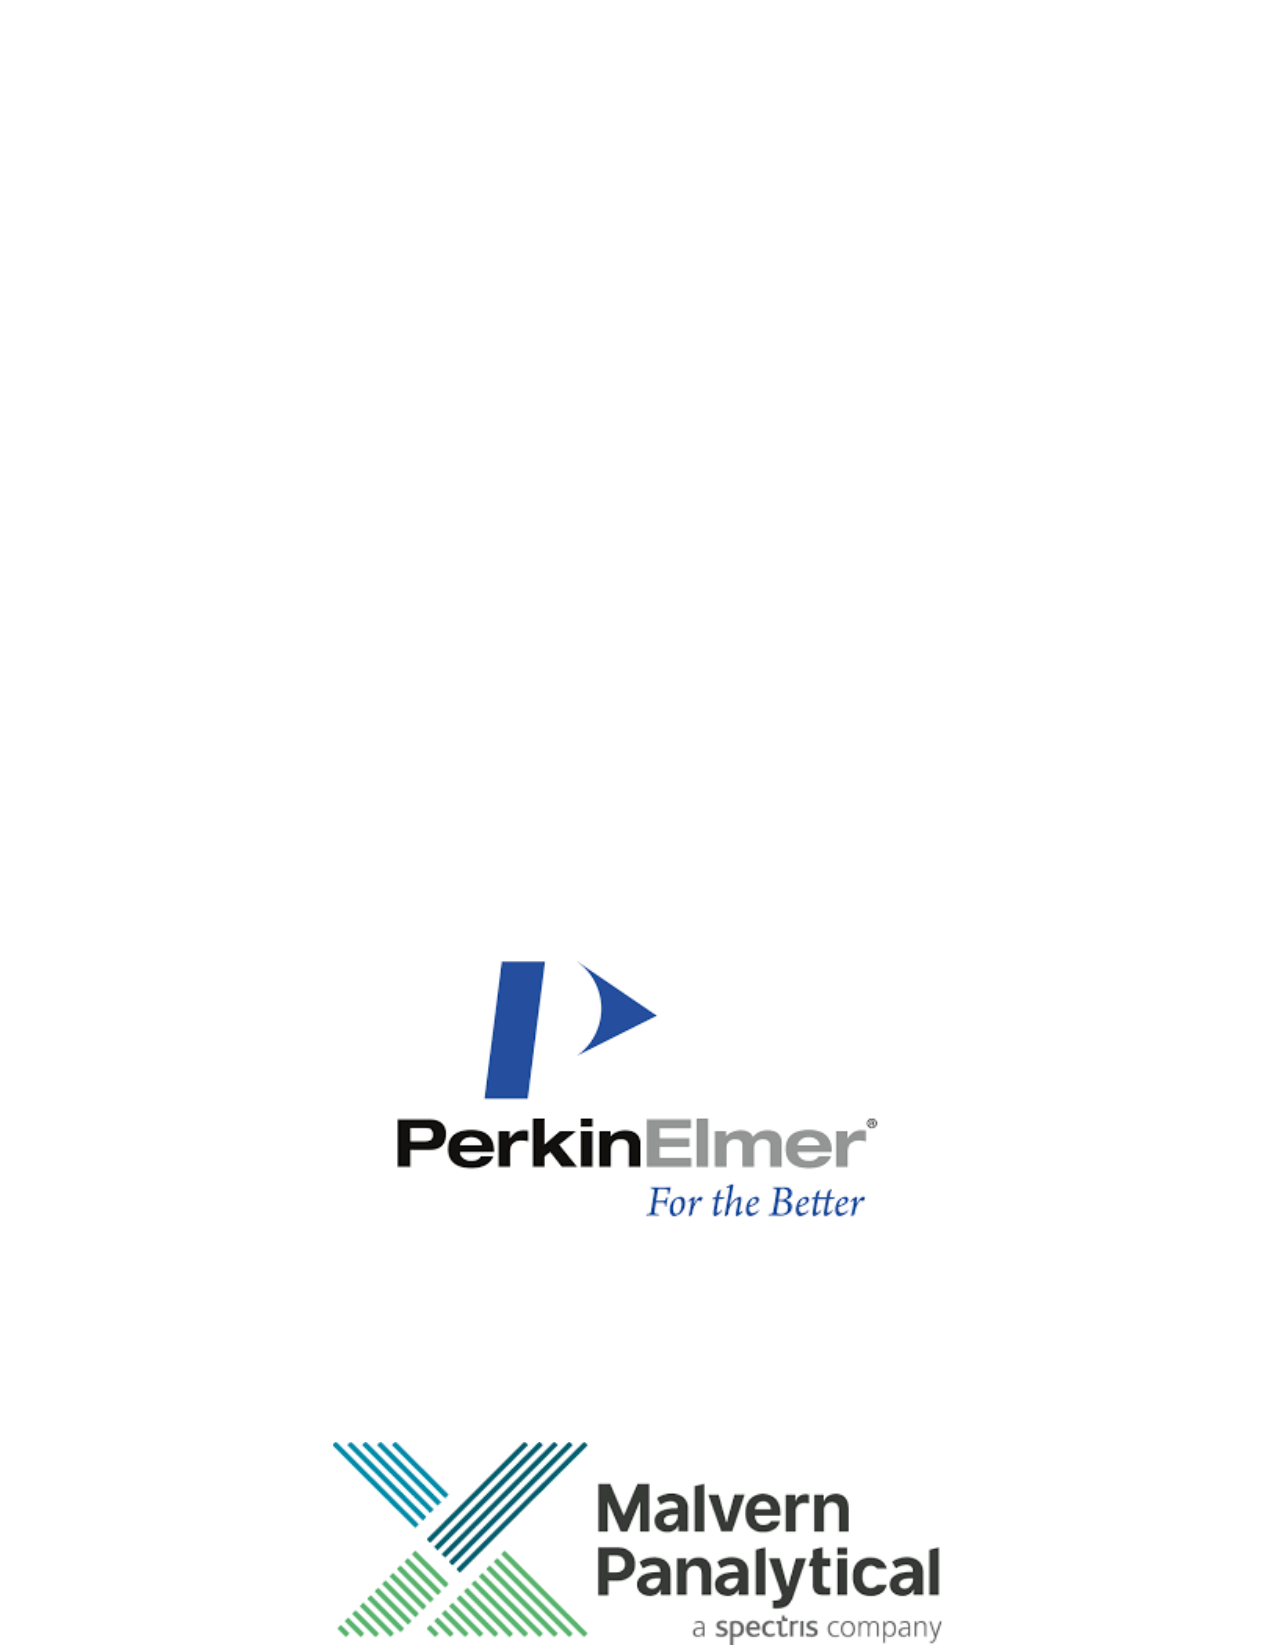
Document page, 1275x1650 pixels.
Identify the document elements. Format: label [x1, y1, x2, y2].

picture [332, 1442, 943, 1645]
picture [396, 961, 879, 1218]
